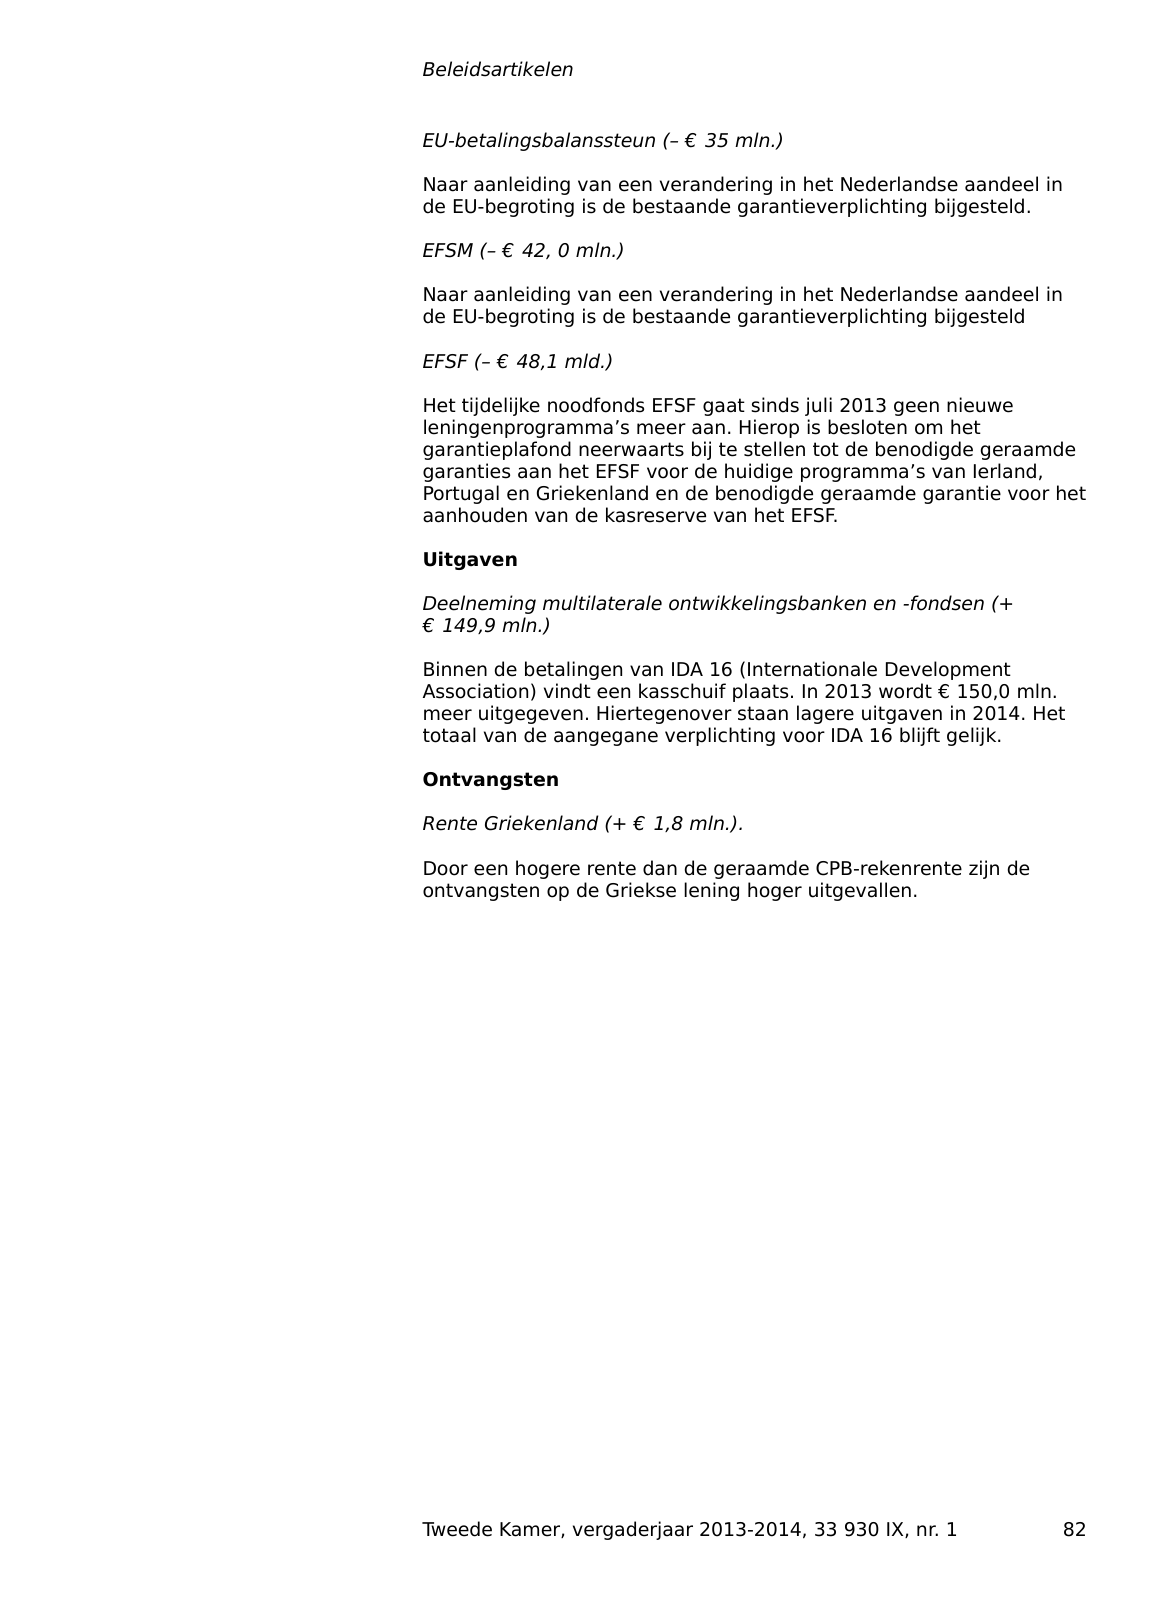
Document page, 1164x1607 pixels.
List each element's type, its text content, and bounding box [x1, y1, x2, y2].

subtitle EU-betalingsbalanssteun (– € 35 mln.) [422, 130, 1087, 152]
text Binnen de betalingen van IDA 16 (Internationale Development Association) vindt een kasschuif plaats. In 2013 wordt € 150,0 mln. meer uitgegeven. Hiertegenover staan lagere uitgaven in 2014. Het totaal van de aangegane verplichting voor IDA 16 blijft gelijk. [422, 659, 1087, 747]
subtitle Uitgaven [422, 549, 1087, 571]
text Naar aanleiding van een verandering in het Nederlandse aandeel in de EU-begroting is de bestaande garantieverplichting bijgesteld [422, 284, 1087, 328]
subtitle EFSF (– € 48,1 mld.) [422, 351, 1087, 372]
subtitle Ontvangsten [422, 769, 1087, 791]
text Naar aanleiding van een verandering in het Nederlandse aandeel in de EU-begroting is de bestaande garantieverplichting bijgesteld. [422, 174, 1087, 218]
subtitle Deelneming multilaterale ontwikkelingsbanken en -fondsen (+ € 149,9 mln.) [422, 593, 1087, 637]
text Het tijdelijke noodfonds EFSF gaat sinds juli 2013 geen nieuwe leningenprogramma’s meer aan. Hierop is besloten om het garantieplafond neerwaarts bij te stellen tot de benodigde geraamde garanties aan het EFSF voor de huidige programma’s van Ierland, Portugal en Griekenland en de benodigde geraamde garantie voor het aanhouden van de kasreserve van het EFSF. [422, 395, 1087, 527]
subtitle Rente Griekenland (+ € 1,8 mln.). [422, 813, 1087, 835]
text Door een hogere rente dan de geraamde CPB-rekenrente zijn de ontvangsten op de Griekse lening hoger uitgevallen. [422, 857, 1087, 901]
subtitle EFSM (– € 42, 0 mln.) [422, 240, 1087, 262]
